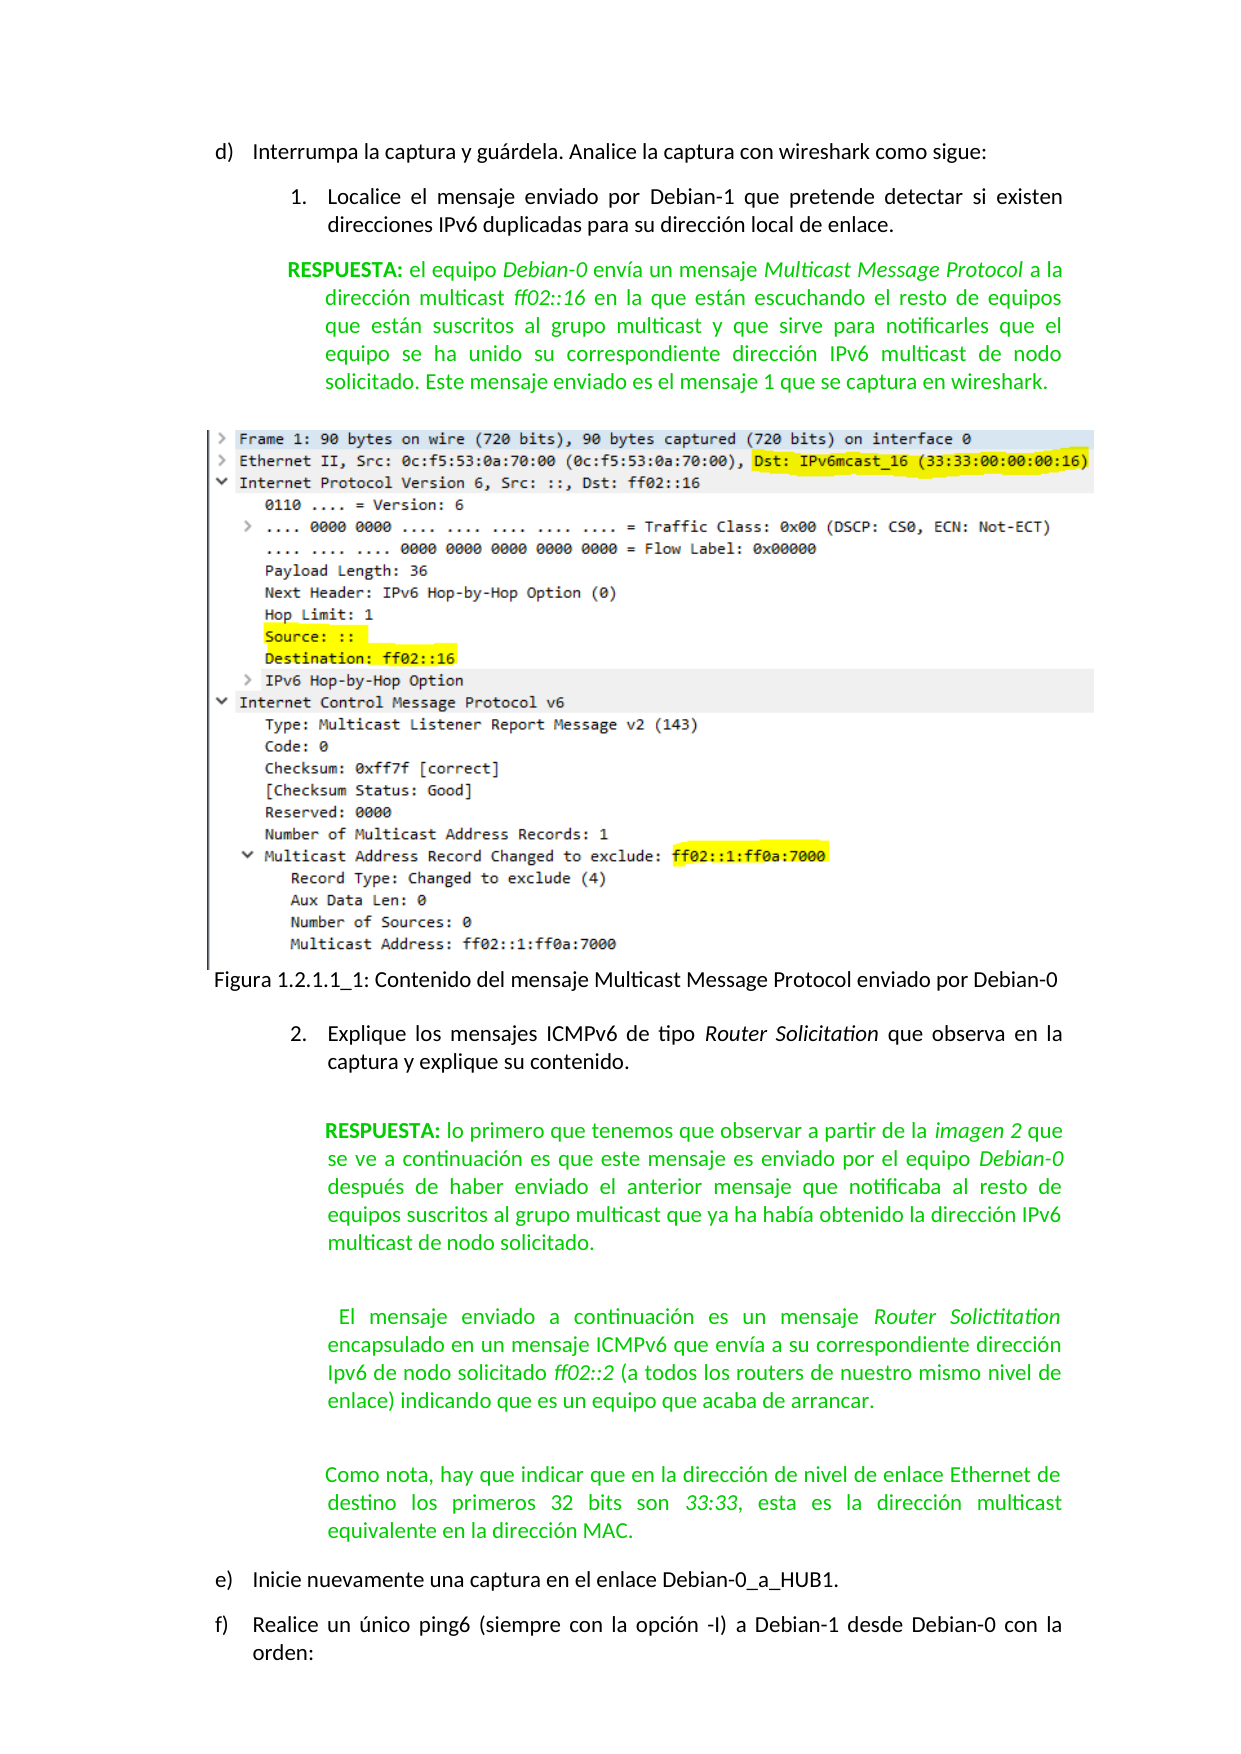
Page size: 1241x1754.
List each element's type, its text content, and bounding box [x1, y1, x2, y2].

list Realice un único ping6 (siempre con la opción -I) a Debian-1 desde Debian-0 con la orden: [215, 1610, 1063, 1666]
list Inicie nuevamente una captura en el enlace Debian-0_a_HUB1. [215, 1565, 1063, 1593]
list RESPUESTA: el equipo Debian-0 envía un mensaje Multicast Message Protocol a la dirección multicast ff02::16 en la que están escuchando el resto de equipos que están suscritos al grupo multicast y que sirve para notificarles que el equipo se ha unido su correspondiente dirección IPv6 multicast de nodo solicitado. Este mensaje enviado es el mensaje 1 que se captura en wireshark. [287, 255, 1063, 395]
list Como nota, hay que indicar que en la dirección de nivel de enlace Ethernet de destino los primeros 32 bits son 33:33, esta es la dirección multicast equivalente en la dirección MAC. [325, 1460, 1063, 1544]
list Explique los mensajes ICMPv6 de tipo Router Solicitation que observa en la captura y explique su contenido. [290, 970, 1063, 1075]
list Localice el mensaje enviado por Debian-1 que pretende detectar si existen direcciones IPv6 duplicadas para su dirección local de enlace. [290, 182, 1063, 238]
list Interrumpa la captura y guárdela. Analice la captura con wireshark como sigue: [215, 137, 1063, 165]
list RESPUESTA: lo primero que tenemos que observar a partir de la imagen 2 que se ve a continuación es que este mensaje es enviado por el equipo Debian-0 después de haber enviado el anterior mensaje que notificaba al resto de equipos suscritos al grupo multicast que ya ha había obtenido la dirección IPv6 multicast de nodo solicitado. [325, 1116, 1063, 1257]
list El mensaje enviado a continuación es un mensaje Router Solictitation encapsulado en un mensaje ICMPv6 que envía a su correspondiente dirección Ipv6 de nodo solicitado ff02::2 (a todos los routers de nuestro mismo nivel de enlace) indicando que es un equipo que acaba de arrancar. [325, 1302, 1063, 1414]
